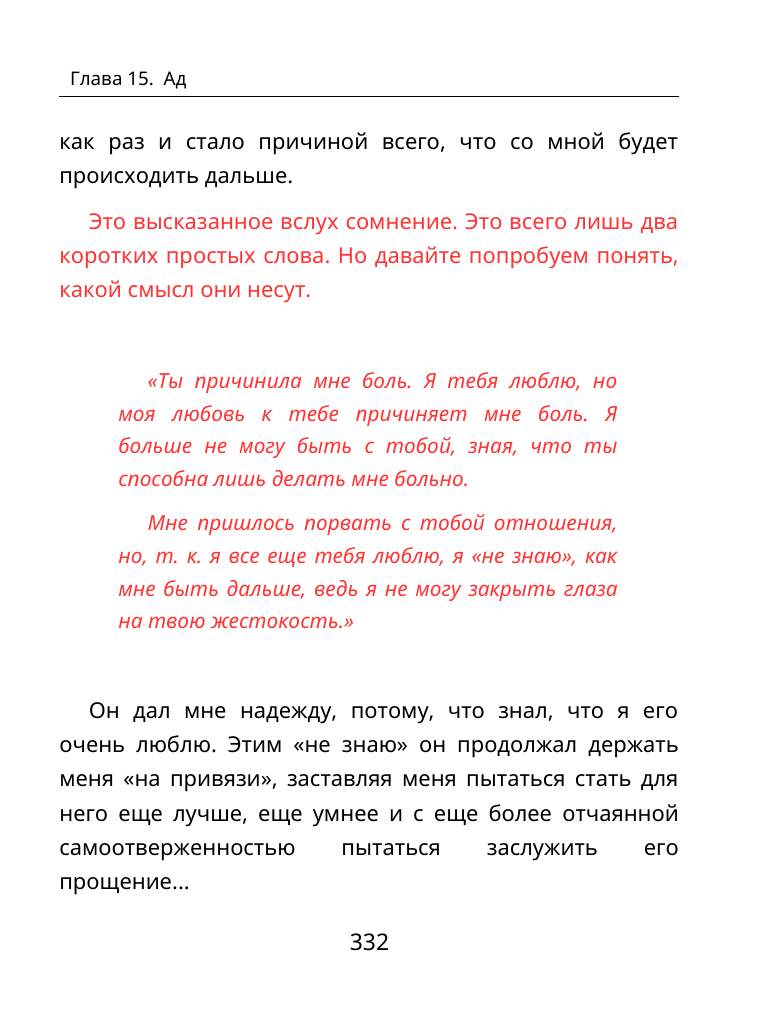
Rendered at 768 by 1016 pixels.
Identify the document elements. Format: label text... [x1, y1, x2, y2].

text «Ты причинила мне боль. Я тебя люблю, но моя любовь к тебе причиняет мне боль. Я больше не могу быть с тобой, зная, что ты способна лишь делать мне больно. [118, 366, 620, 493]
text Он дал мне надежду, потому, что знал, что я его очень люблю. Этим «не знаю» он продолжал держать меня «на привязи», заставляя меня пытаться стать для него еще лучше, еще умнее и с еще более отчаянной самоотверженностью пытаться заслужить его прощение... [59, 695, 679, 896]
text Мне пришлось порвать с тобой отношения, но, т. к. я все еще тебя люблю, я «не знаю», как мне быть дальше, ведь я не могу закрыть глаза на твою жестокость.» [118, 508, 620, 635]
text Это высказанное вслух сомнение. Это всего лишь два коротких простых слова. Но давайте попробуем понять, какой смысл они несут. [59, 206, 679, 304]
text как раз и стало причиной всего, что со мной будет происходить дальше. [59, 126, 679, 190]
